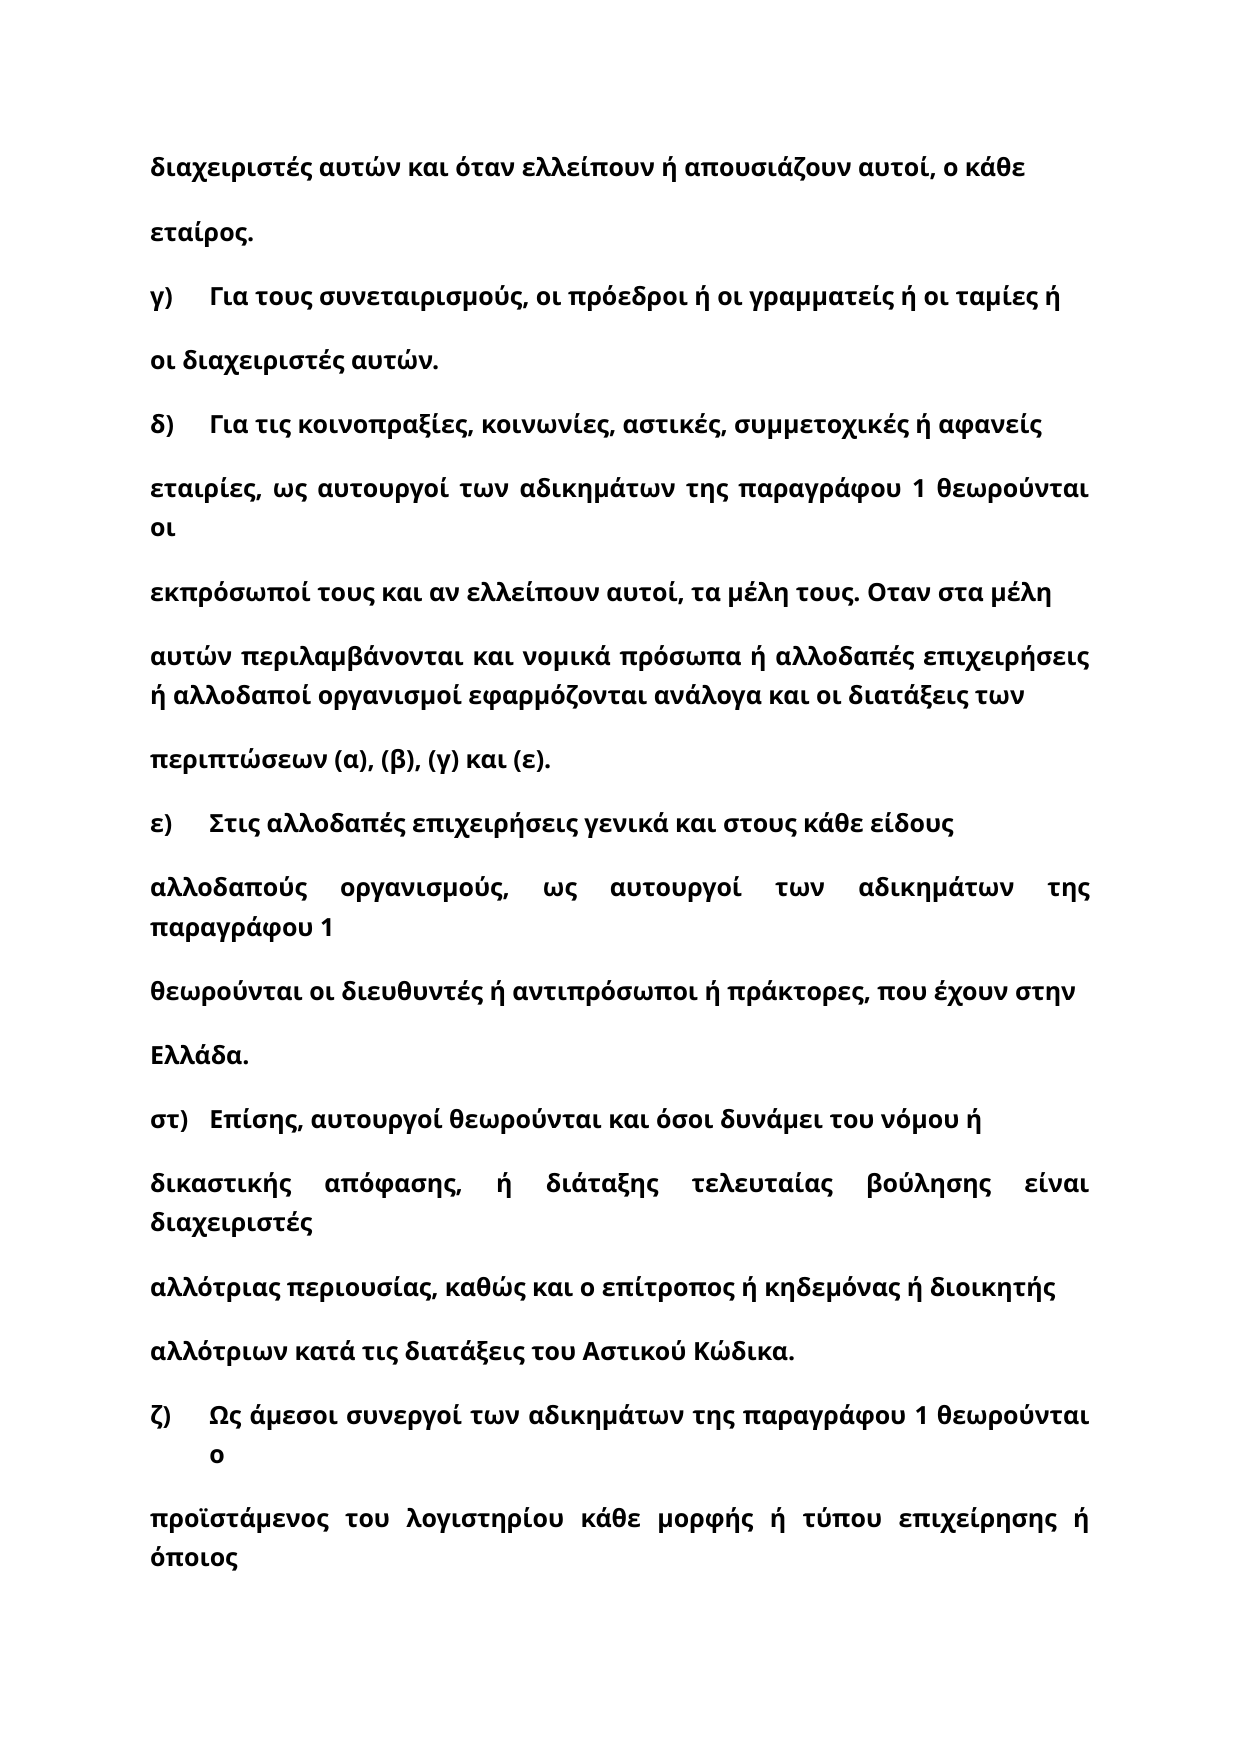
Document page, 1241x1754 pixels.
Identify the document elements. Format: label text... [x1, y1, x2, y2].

text αλλότριων κατά τις διατάξεις του Αστικού Κώδικα. [150, 1333, 1090, 1367]
text αλλότριας περιουσίας, καθώς και ο επίτροπος ή κηδεμόνας ή διοικητής [150, 1269, 1090, 1303]
text οι διαχειριστές αυτών. [150, 342, 1090, 377]
list δ) Για τις κοινοπραξίες, κοινωνίες, αστικές, συμμετοχικές ή αφανείς [150, 407, 1090, 441]
text διαχειριστές αυτών και όταν ελλείπουν ή απουσιάζουν αυτοί, ο κάθε [150, 150, 1090, 184]
text θεωρούνται οι διευθυντές ή αντιπρόσωποι ή πράκτορες, που έχουν στην [150, 973, 1090, 1007]
text αλλοδαπούς οργανισμούς, ως αυτουργοί των αδικημάτων της παραγράφου 1 [150, 870, 1090, 943]
text προϊστάμενος του λογιστηρίου κάθε μορφής ή τύπου επιχείρησης ή όποιος [150, 1501, 1090, 1574]
text εκπρόσωποί τους και αν ελλείπουν αυτοί, τα μέλη τους. Οταν στα μέλη [150, 574, 1090, 608]
text αυτών περιλαμβάνονται και νομικά πρόσωπα ή αλλοδαπές επιχειρήσεις ή αλλοδαποί οργανισμοί εφαρμόζονται ανάλογα και οι διατάξεις των [150, 638, 1090, 712]
list ζ) Ως άμεσοι συνεργοί των αδικημάτων της παραγράφου 1 θεωρούνται ο [150, 1397, 1090, 1471]
list γ) Για τους συνεταιρισμούς, οι πρόεδροι ή οι γραμματείς ή οι ταμίες ή [150, 278, 1090, 312]
text Ελλάδα. [150, 1037, 1090, 1072]
list στ) Επίσης, αυτουργοί θεωρούνται και όσοι δυνάμει του νόμου ή [150, 1102, 1090, 1136]
text περιπτώσεων (α), (β), (γ) και (ε). [150, 742, 1090, 776]
text εταίρος. [150, 214, 1090, 248]
text δικαστικής απόφασης, ή διάταξης τελευταίας βούλησης είναι διαχειριστές [150, 1166, 1090, 1239]
list ε) Στις αλλοδαπές επιχειρήσεις γενικά και στους κάθε είδους [150, 806, 1090, 840]
text εταιρίες, ως αυτουργοί των αδικημάτων της παραγράφου 1 θεωρούνται οι [150, 471, 1090, 544]
